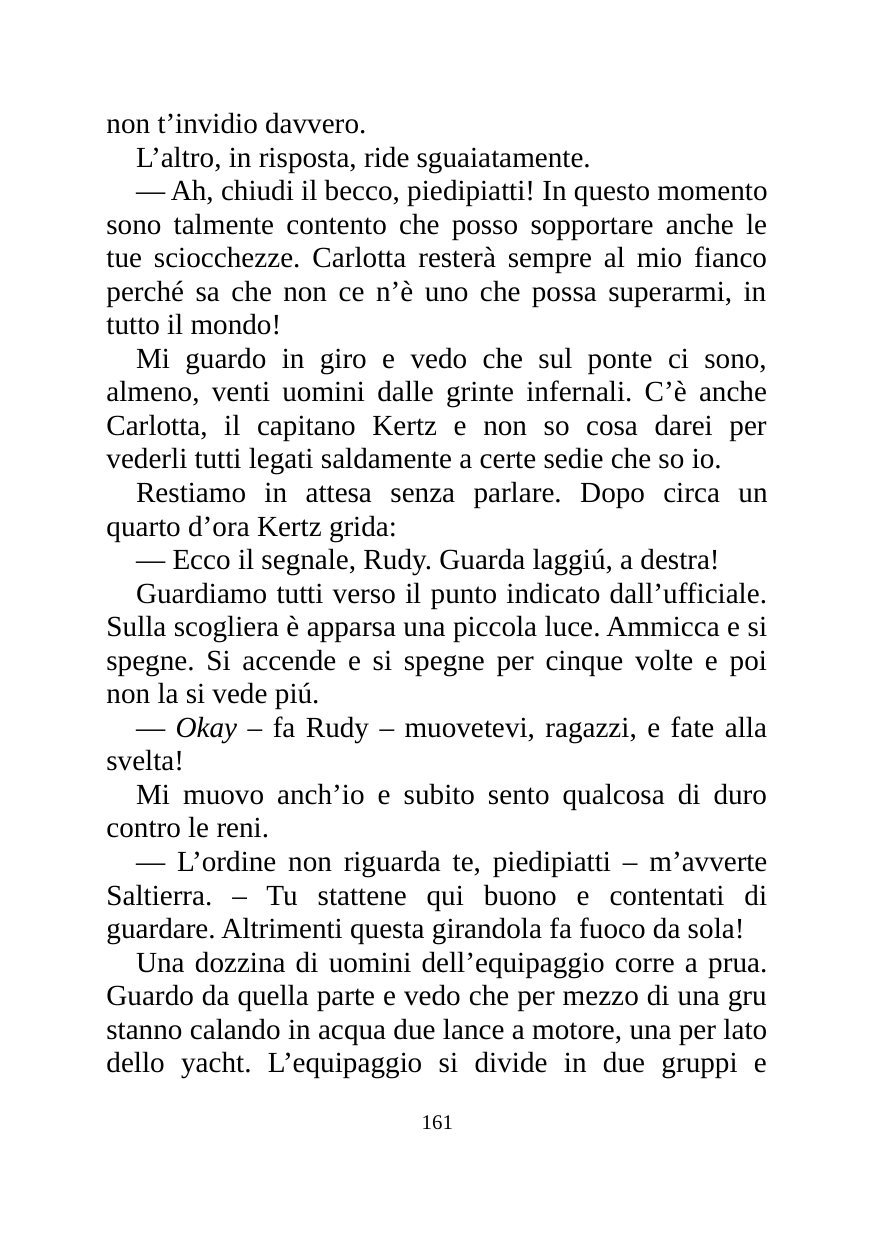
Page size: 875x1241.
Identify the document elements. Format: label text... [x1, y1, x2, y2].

text — Ecco il segnale, Rudy. Guarda laggiú, a destra! [106, 542, 768, 576]
text Guardiamo tutti verso il punto indicato dall’ufficiale. Sulla scogliera è apparsa una piccola luce. Ammicca e si spegne. Si accende e si spegne per cinque volte e poi non la si vede piú. [106, 576, 768, 710]
text Una dozzina di uomini dell’equipaggio corre a prua. Guardo da quella parte e vedo che per mezzo di una gru stanno calando in acqua due lance a motore, una per lato dello yacht. L’equipaggio si divide in due gruppi e [106, 945, 768, 1079]
text Mi muovo anch’io e subito sento qualcosa di duro contro le reni. [106, 777, 768, 844]
text Restiamo in attesa senza parlare. Dopo circa un quarto d’ora Kertz grida: [106, 475, 768, 542]
text Mi guardo in giro e vedo che sul ponte ci sono, almeno, venti uomini dalle grinte infernali. C’è anche Carlotta, il capitano Kertz e non so cosa darei per vederli tutti legati saldamente a certe sedie che so io. [106, 341, 768, 475]
text L’altro, in risposta, ride sguaiatamente. [106, 140, 768, 173]
text — Ah, chiudi il becco, piedipiatti! In questo momento sono talmente contento che posso sopportare anche le tue sciocchezze. Carlotta resterà sempre al mio fianco perché sa che non ce n’è uno che possa superarmi, in tutto il mondo! [106, 173, 768, 341]
text — L’ordine non riguarda te, piedipiatti – m’avverte Saltierra. – Tu stattene qui buono e contentati di guardare. Altrimenti questa girandola fa fuoco da sola! [106, 844, 768, 945]
text — Okay – fa Rudy – muovetevi, ragazzi, e fate alla svelta! [106, 710, 768, 777]
text non t’invidio davvero. [106, 106, 768, 140]
